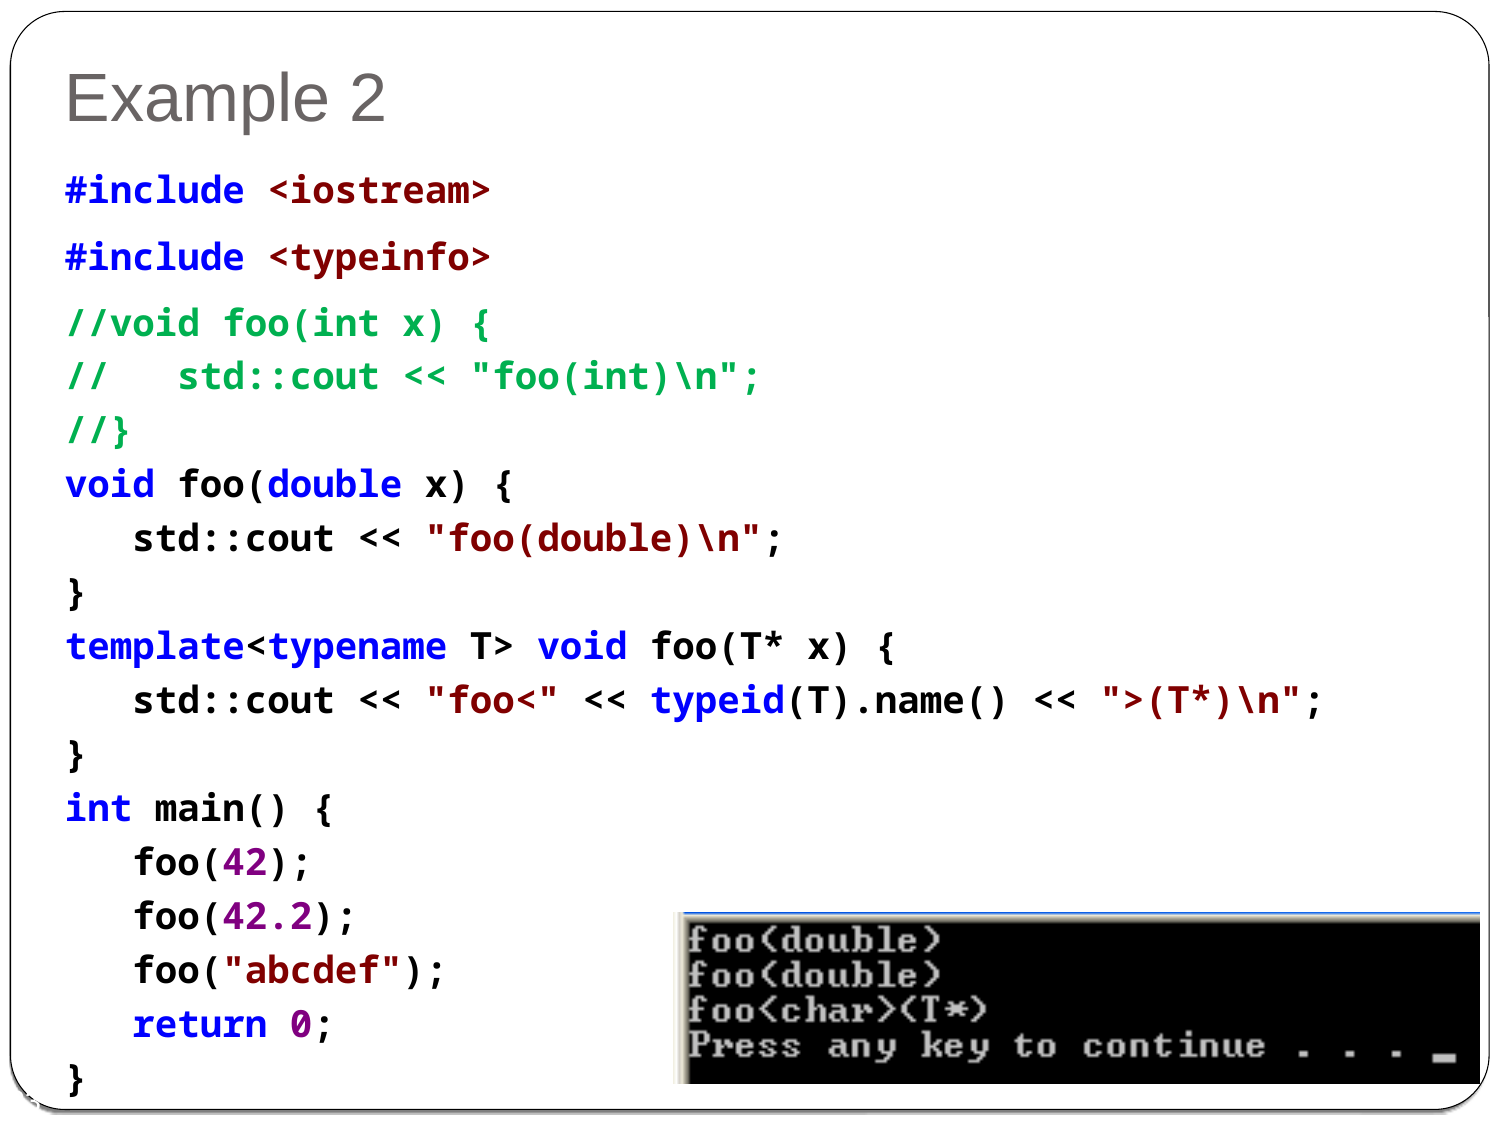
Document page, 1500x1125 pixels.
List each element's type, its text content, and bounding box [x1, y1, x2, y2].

picture [673, 912, 1480, 1084]
title Example 2 [50, 45, 1450, 149]
slide_number [0, 1074, 50, 1125]
list #include <iostream> #include <typeinfo> //void foo(int x) { // std::cout << "foo(int)\n"; //} void foo(double x) { std::cout << "foo(double)\n"; } template<typename T> void foo(T* x) { std::cout << "foo<" << typeid(T).name() << ">(T*)\n"; } int main() { foo(42); foo(42.2); foo("abcdef"); return 0; } [50, 149, 1450, 1088]
